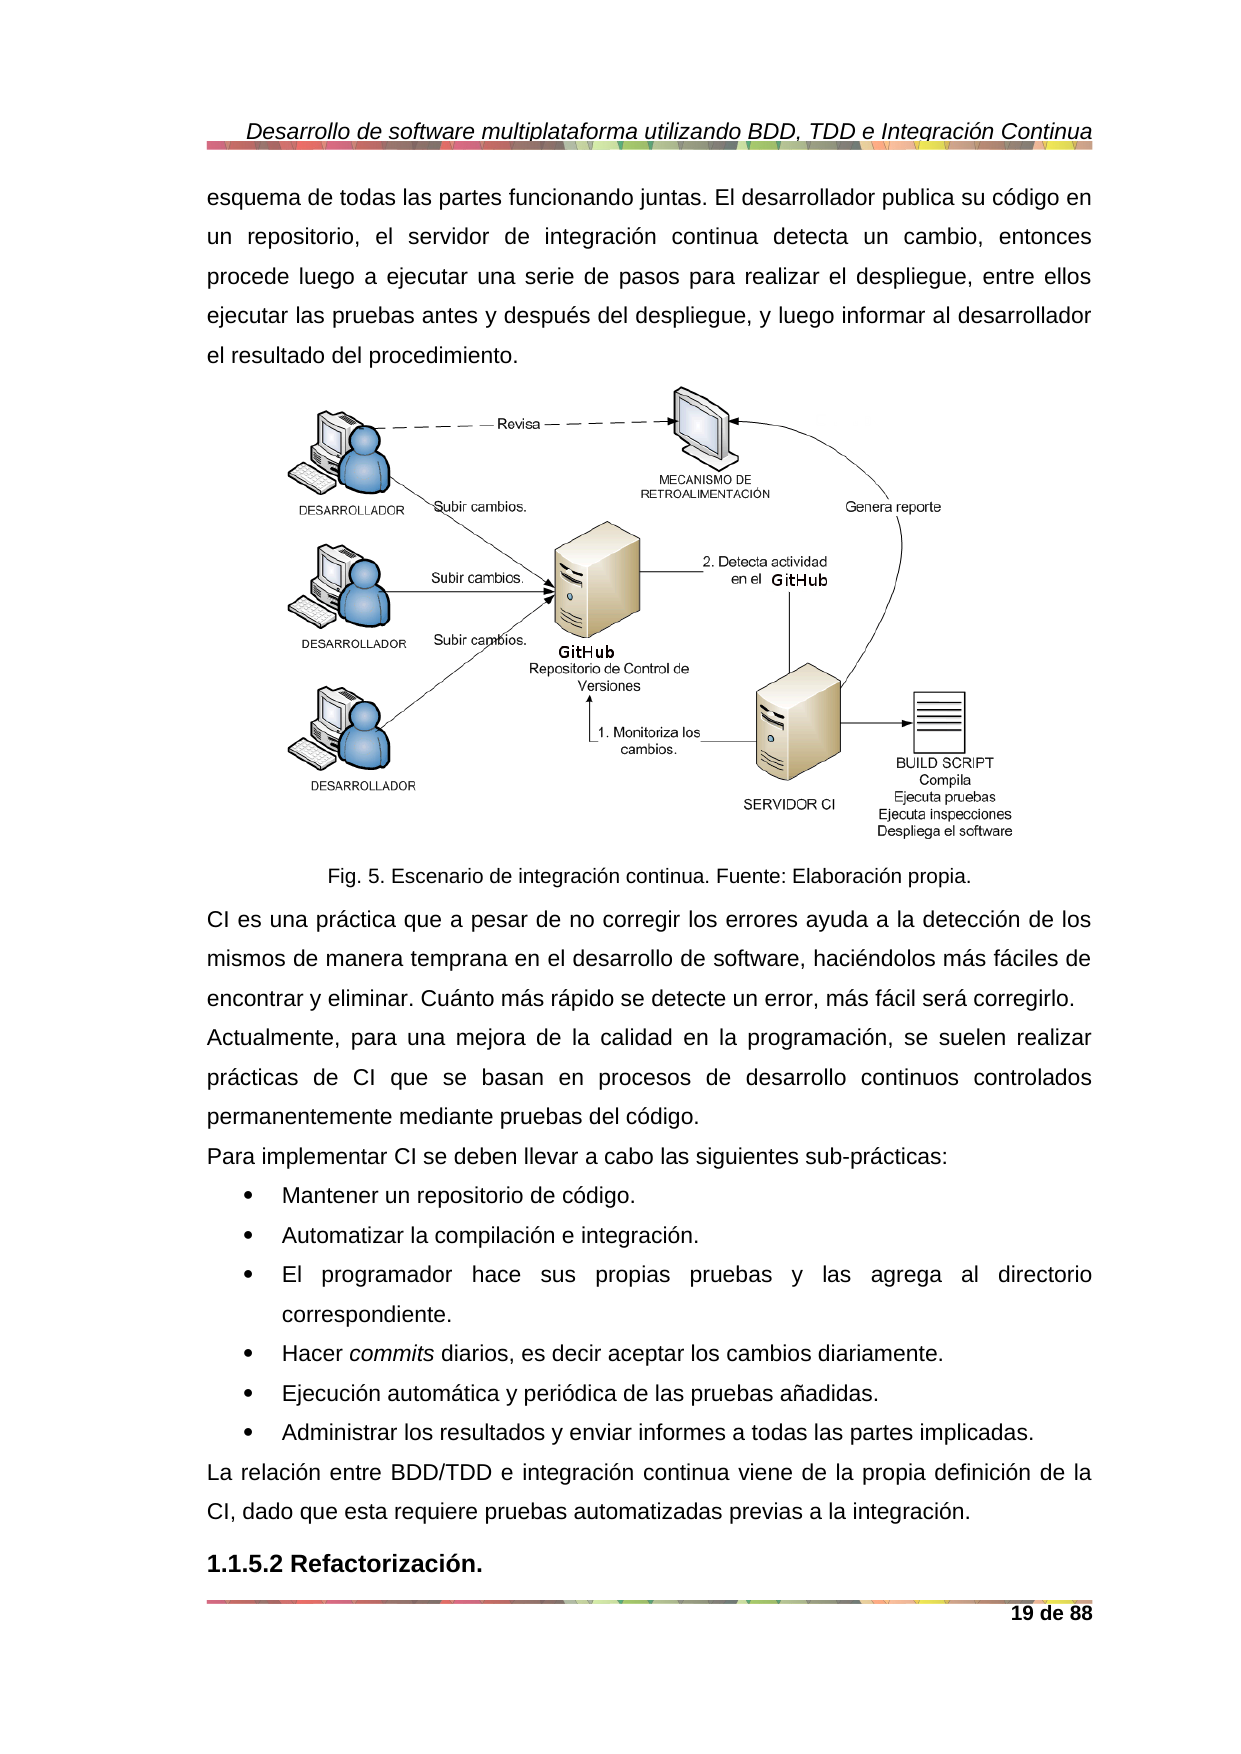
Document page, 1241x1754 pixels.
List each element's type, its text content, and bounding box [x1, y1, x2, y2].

list Automatizar la compilación e integración. [244, 1222, 1093, 1248]
text La relación entre BDD/TDD e integración continua viene de la propia definición de la CI, dado que esta requiere pruebas automatizadas previas a la integración. [207, 1458, 1093, 1524]
text 1.1.5.2 Refactorización. [207, 1549, 1093, 1578]
picture [287, 386, 1013, 840]
text Para implementar CI se deben llevar a cabo las siguientes sub-prácticas: [207, 1143, 1093, 1169]
text esquema de todas las partes funcionando juntas. El desarrollador publica su código en un repositorio, el servidor de integración continua detecta un cambio, entonces procede luego a ejecutar una serie de pasos para realizar el despliegue, entre ellos ejecutar las pruebas antes y después del despliegue, y luego informar al desarrollador el resultado del procedimiento. [207, 184, 1093, 368]
list Administrar los resultados y enviar informes a todas las partes implicadas. [244, 1419, 1093, 1445]
table_header [207, 381, 1093, 845]
list Hacer commits diarios, es decir aceptar los cambios diariamente. [244, 1340, 1093, 1366]
list El programador hace sus propias pruebas y las agrega al directorio correspondiente. [244, 1261, 1093, 1327]
list Ejecución automática y periódica de las pruebas añadidas. [244, 1379, 1093, 1406]
text CI es una práctica que a pesar de no corregir los errores ayuda a la detección de los mismos de manera temprana en el desarrollo de software, haciéndolos más fáciles de encontrar y eliminar. Cuánto más rápido se detecte un error, más fácil será corregirlo. [207, 906, 1093, 1011]
table_cell Fig. 5. Escenario de integración continua. Fuente: Elaboración propia. [207, 845, 1093, 906]
text Actualmente, para una mejora de la calidad en la programación, se suelen realizar prácticas de CI que se basan en procesos de desarrollo continuos controlados permanentemente mediante pruebas del código. [207, 1024, 1093, 1129]
list Mantener un repositorio de código. [244, 1182, 1093, 1208]
